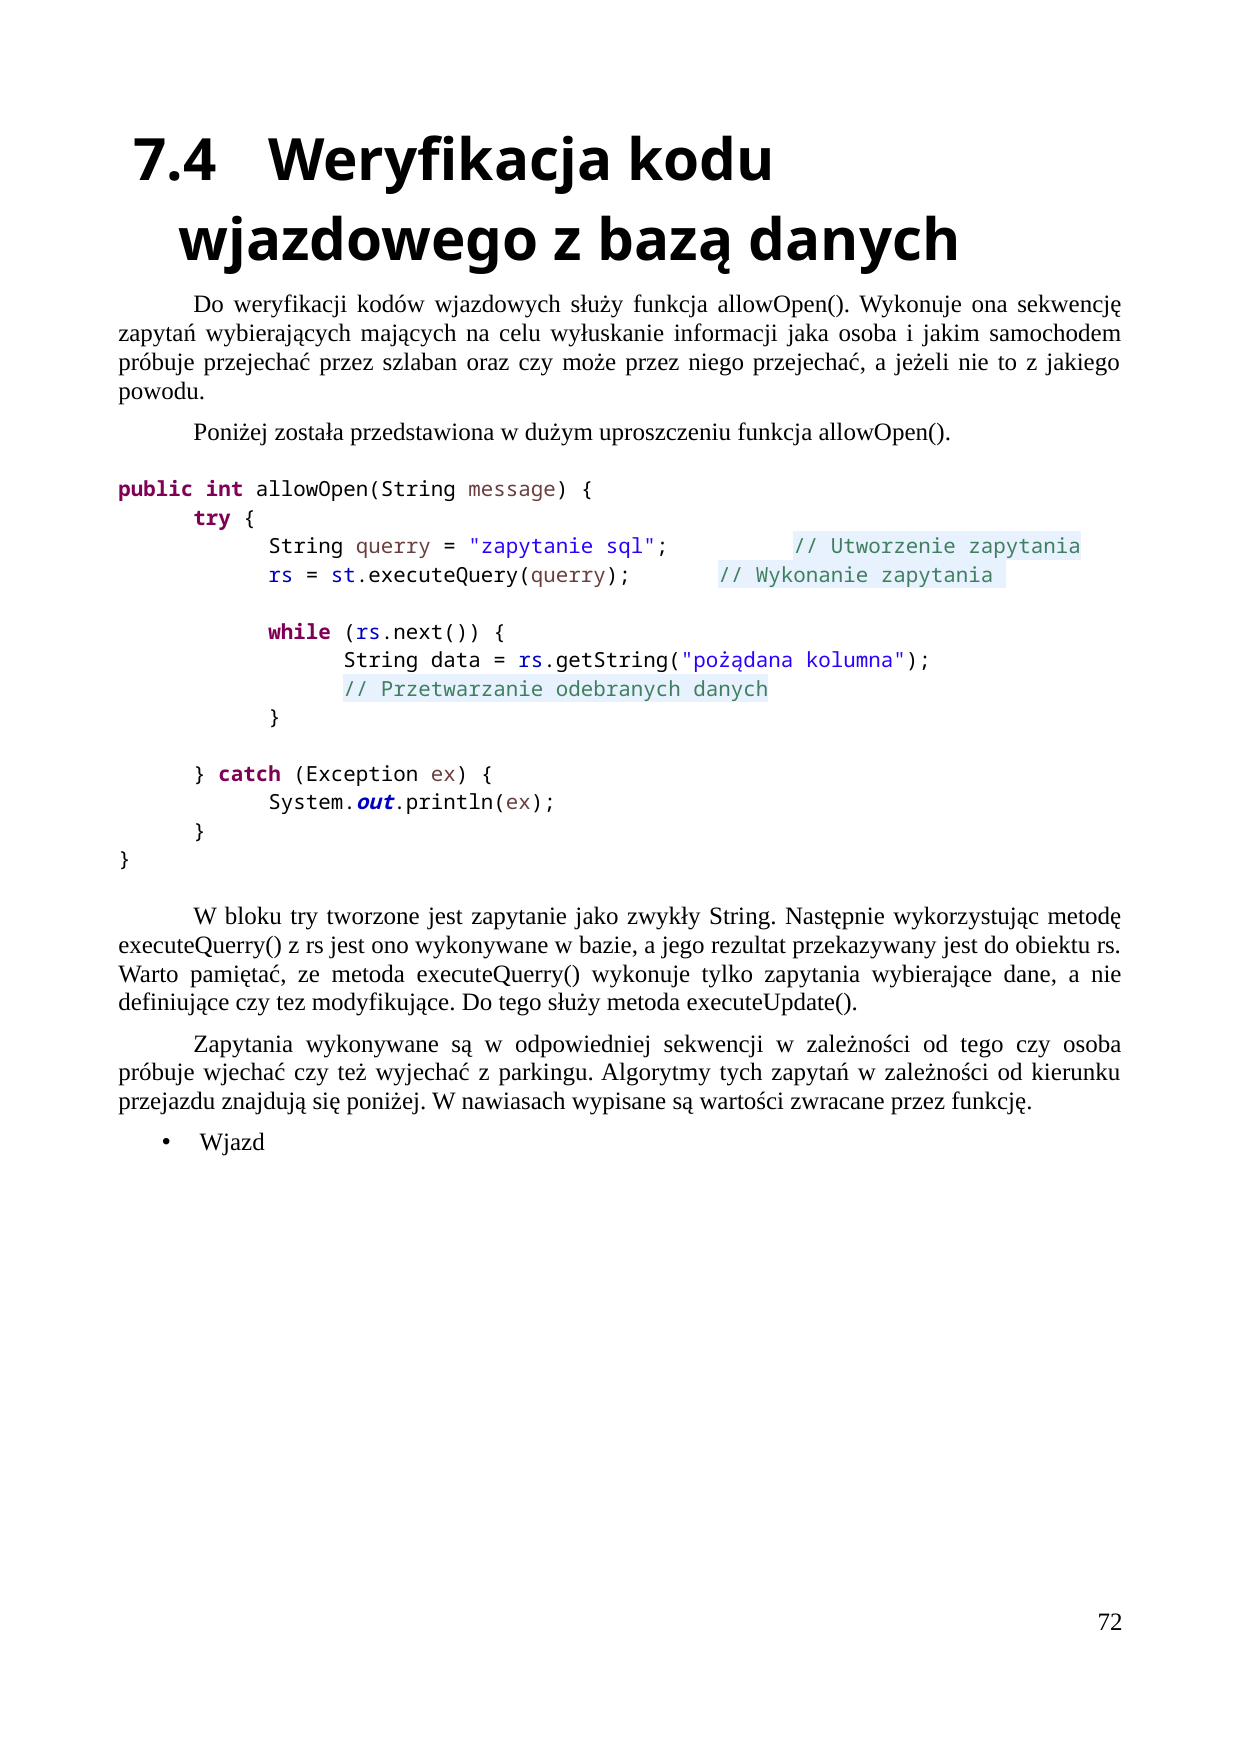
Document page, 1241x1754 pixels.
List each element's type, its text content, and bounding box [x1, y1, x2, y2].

text } [118, 844, 1122, 873]
text System.out.println(ex); [118, 787, 1122, 816]
text Poniżej została przedstawiona w dużym uproszczeniu funkcja allowOpen(). [118, 417, 1122, 446]
list Wjazd [162, 1127, 1122, 1156]
subtitle Weryfikacja kodu wjazdowego z bazą danych [118, 118, 1122, 277]
text } catch (Exception ex) { [118, 759, 1122, 787]
text Zapytania wykonywane są w odpowiedniej sekwencji w zależności od tego czy osoba próbuje wjechać czy też wyjechać z parkingu. Algorytmy tych zapytań w zależności od kierunku przejazdu znajdują się poniżej. W nawiasach wypisane są wartości zwracane przez funkcję. [118, 1029, 1122, 1115]
text Do weryfikacji kodów wjazdowych służy funkcja allowOpen(). Wykonuje ona sekwencję zapytań wybierających mających na celu wyłuskanie informacji jaka osoba i jakim samochodem próbuje przejechać przez szlaban oraz czy może przez niego przejechać, a jeżeli nie to z jakiego powodu. [118, 289, 1122, 404]
text String data = rs.getString("pożądana kolumna"); [118, 645, 1122, 674]
text while (rs.next()) { [118, 617, 1122, 645]
text try { [118, 503, 1122, 531]
text } [118, 702, 1122, 731]
text W bloku try tworzone jest zapytanie jako zwykły String. Następnie wykorzystując metodę executeQuerry() z rs jest ono wykonywane w bazie, a jego rezultat przekazywany jest do obiektu rs. Warto pamiętać, ze metoda executeQuerry() wykonuje tylko zapytania wybierające dane, a nie definiujące czy tez modyfikujące. Do tego służy metoda executeUpdate(). [118, 901, 1122, 1016]
text rs = st.executeQuery(querry); // Wykonanie zapytania [118, 560, 1122, 588]
text public int allowOpen(String message) { [118, 474, 1122, 503]
text String querry = "zapytanie sql"; // Utworzenie zapytania [118, 531, 1122, 560]
text // Przetwarzanie odebranych danych [118, 674, 1122, 702]
text } [118, 816, 1122, 844]
